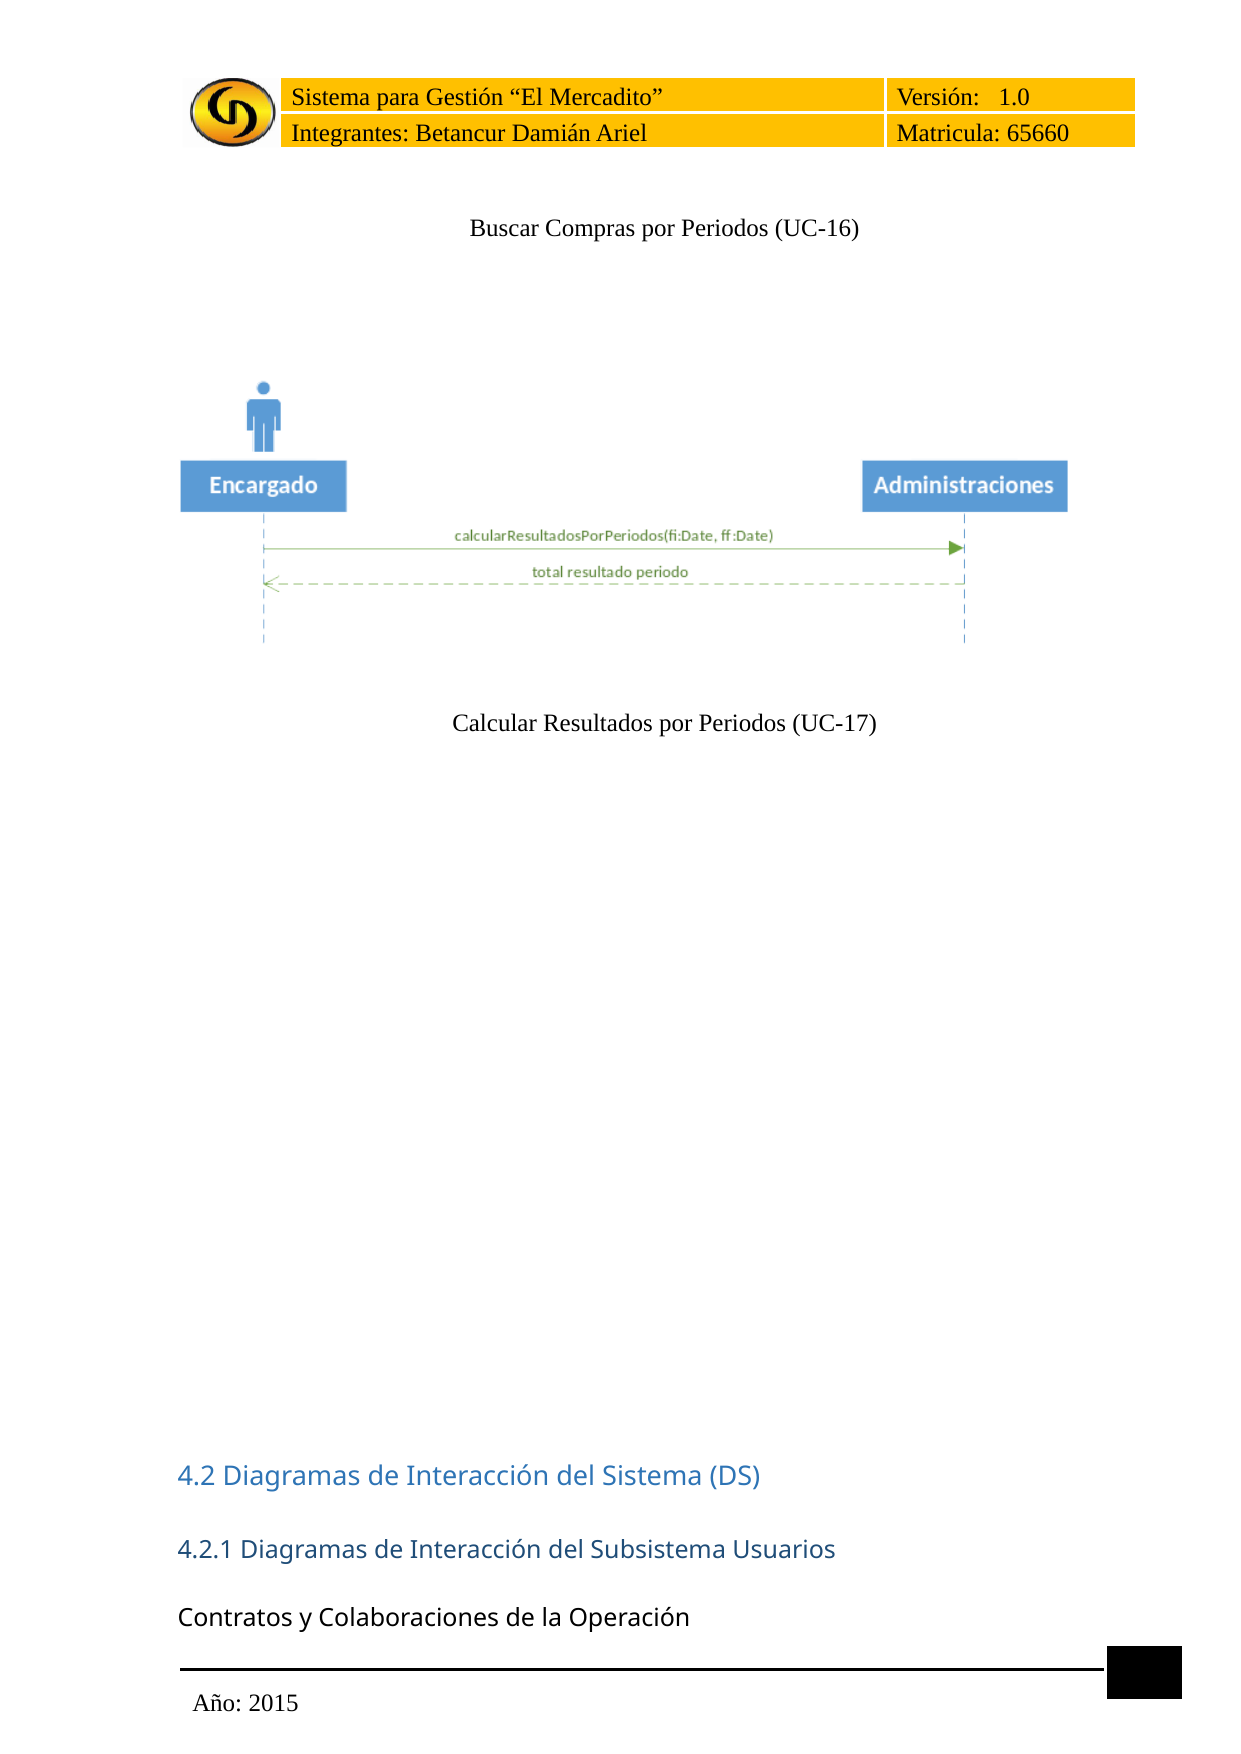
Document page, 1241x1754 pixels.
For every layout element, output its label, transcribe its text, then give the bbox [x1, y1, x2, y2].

text Calcular Resultados por Periodos (UC-17) [177, 708, 1152, 737]
text Contratos y Colaboraciones de la Operación [177, 1599, 1152, 1633]
text Buscar Compras por Periodos (UC-16) [177, 213, 1152, 242]
subtitle 4.2.1 Diagramas de Interacción del Subsistema Usuarios [177, 1531, 1152, 1565]
subtitle 4.2 Diagramas de Interacción del Sistema (DS) [177, 1456, 1152, 1493]
